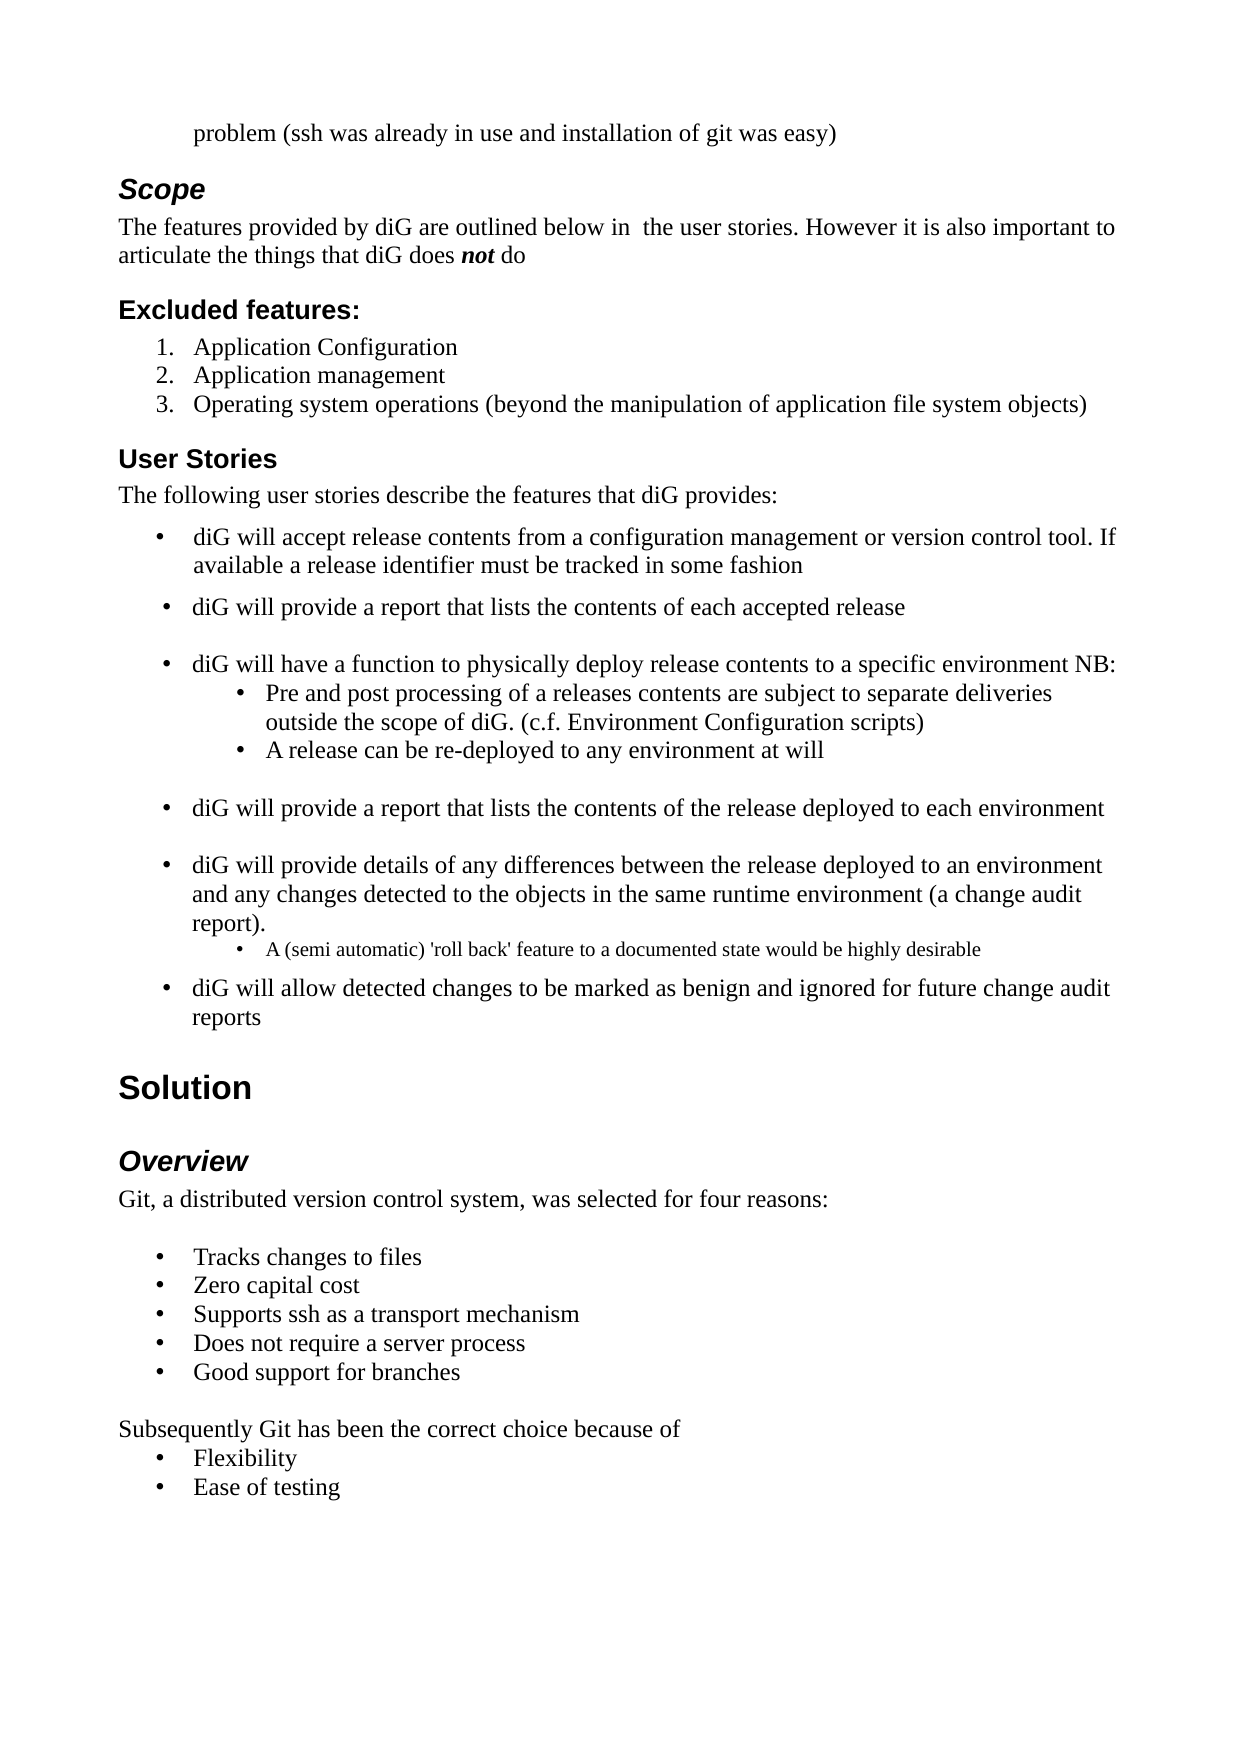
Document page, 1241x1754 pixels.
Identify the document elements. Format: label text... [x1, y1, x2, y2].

text The following user stories describe the features that diG provides: [118, 480, 1122, 509]
list Ease of testing [156, 1472, 1122, 1500]
list Good support for branches [156, 1357, 1122, 1385]
text Git, a distributed version control system, was selected for four reasons: [118, 1184, 1122, 1213]
list Pre and post processing of a releases contents are subject to separate deliveries outside the scope of diG. (c.f. Environment Configuration scripts) [236, 678, 1122, 735]
list Tracks changes to files [156, 1242, 1122, 1270]
text The features provided by diG are outlined below in the user stories. However it is also important to articulate the things that diG does not do [118, 212, 1122, 269]
subtitle Solution [118, 1068, 1122, 1107]
subtitle User Stories [118, 443, 1122, 474]
subtitle Overview [118, 1144, 1122, 1178]
subtitle Excluded features: [118, 294, 1122, 325]
list Operating system operations (beyond the manipulation of application file system objects) [156, 389, 1122, 418]
list diG will provide a report that lists the contents of each accepted release [162, 592, 1122, 620]
list Application management [156, 360, 1122, 389]
list Application Configuration [156, 332, 1122, 360]
list diG will accept release contents from a configuration management or version control tool. If available a release identifier must be tracked in some fashion [156, 522, 1122, 579]
list problem (ssh was already in use and installation of git was easy) [156, 118, 1122, 147]
list A (semi automatic) 'roll back' feature to a documented state would be highly desirable [236, 937, 1122, 961]
list Does not require a server process [156, 1328, 1122, 1357]
text Subsequently Git has been the correct choice because of [118, 1414, 1122, 1443]
list Supports ssh as a transport mechanism [156, 1299, 1122, 1328]
list Flexibility [156, 1443, 1122, 1472]
list A release can be re-deployed to any environment at will [236, 735, 1122, 764]
list diG will have a function to physically deploy release contents to a specific environment NB: [162, 649, 1122, 678]
list Zero capital cost [156, 1270, 1122, 1299]
list diG will allow detected changes to be marked as benign and ignored for future change audit reports [162, 973, 1122, 1031]
list diG will provide a report that lists the contents of the release deployed to each environment [162, 793, 1122, 822]
list diG will provide details of any differences between the release deployed to an environment and any changes detected to the objects in the same runtime environment (a change audit report). [162, 850, 1122, 937]
subtitle Scope [118, 172, 1122, 205]
